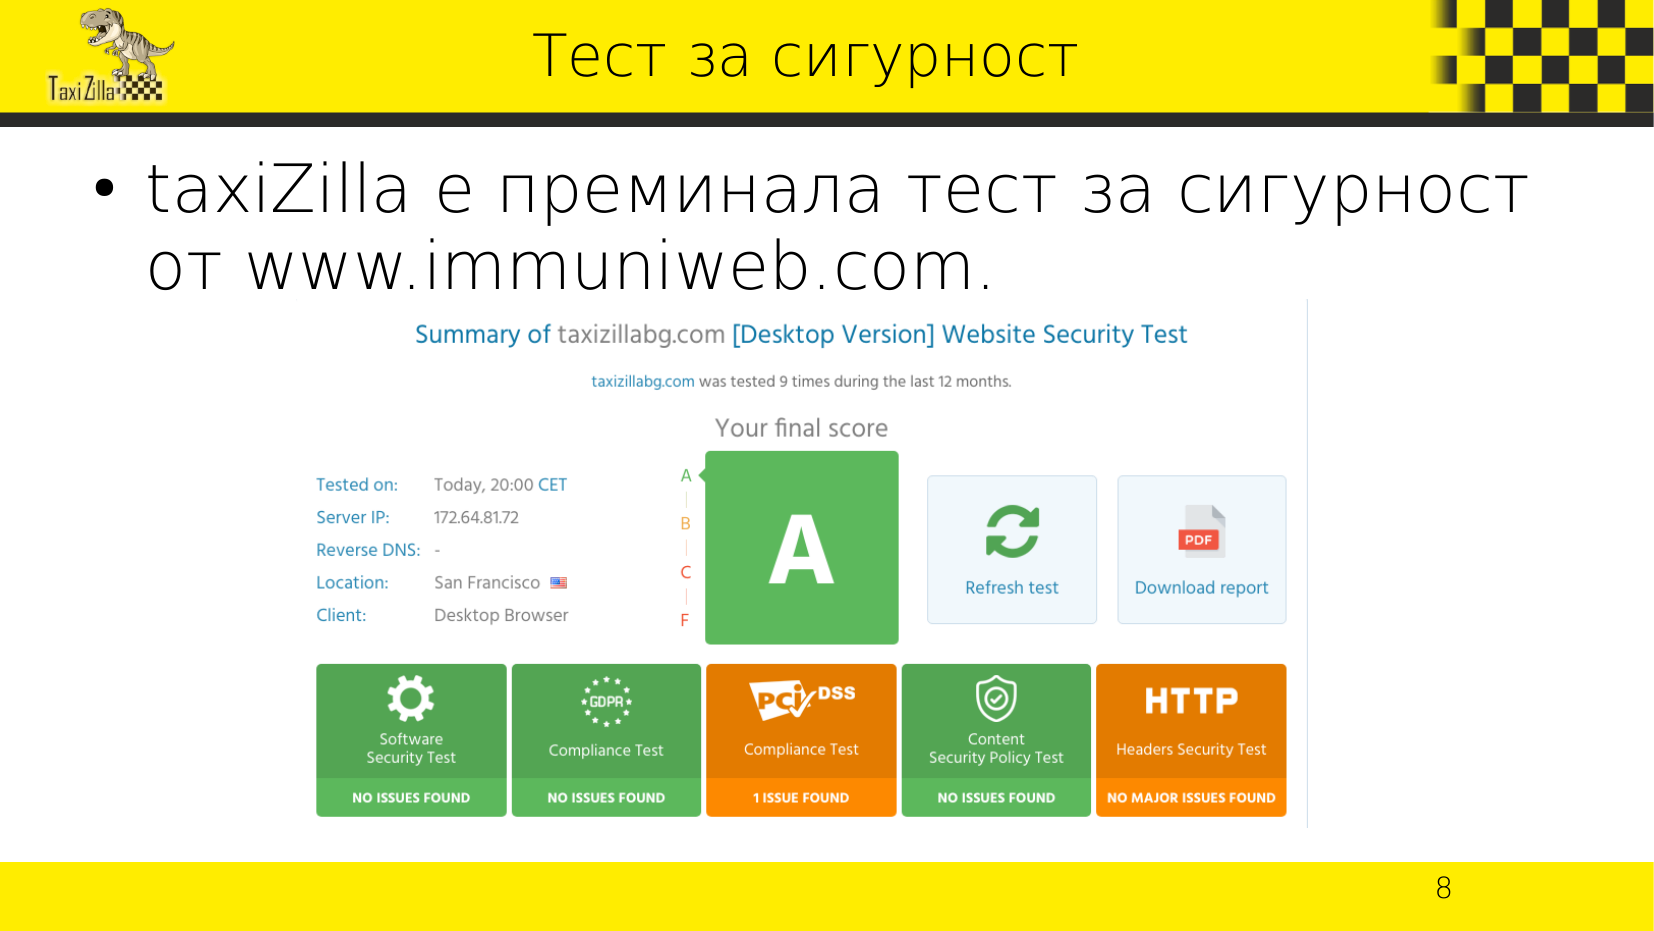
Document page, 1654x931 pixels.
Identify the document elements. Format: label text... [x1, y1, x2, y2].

picture [0, 0, 1654, 931]
list taxiZilla е преминала тест за сигурност от www.immuniweb.com. [75, 150, 1576, 826]
title Тест за сигурност [225, 0, 1388, 113]
